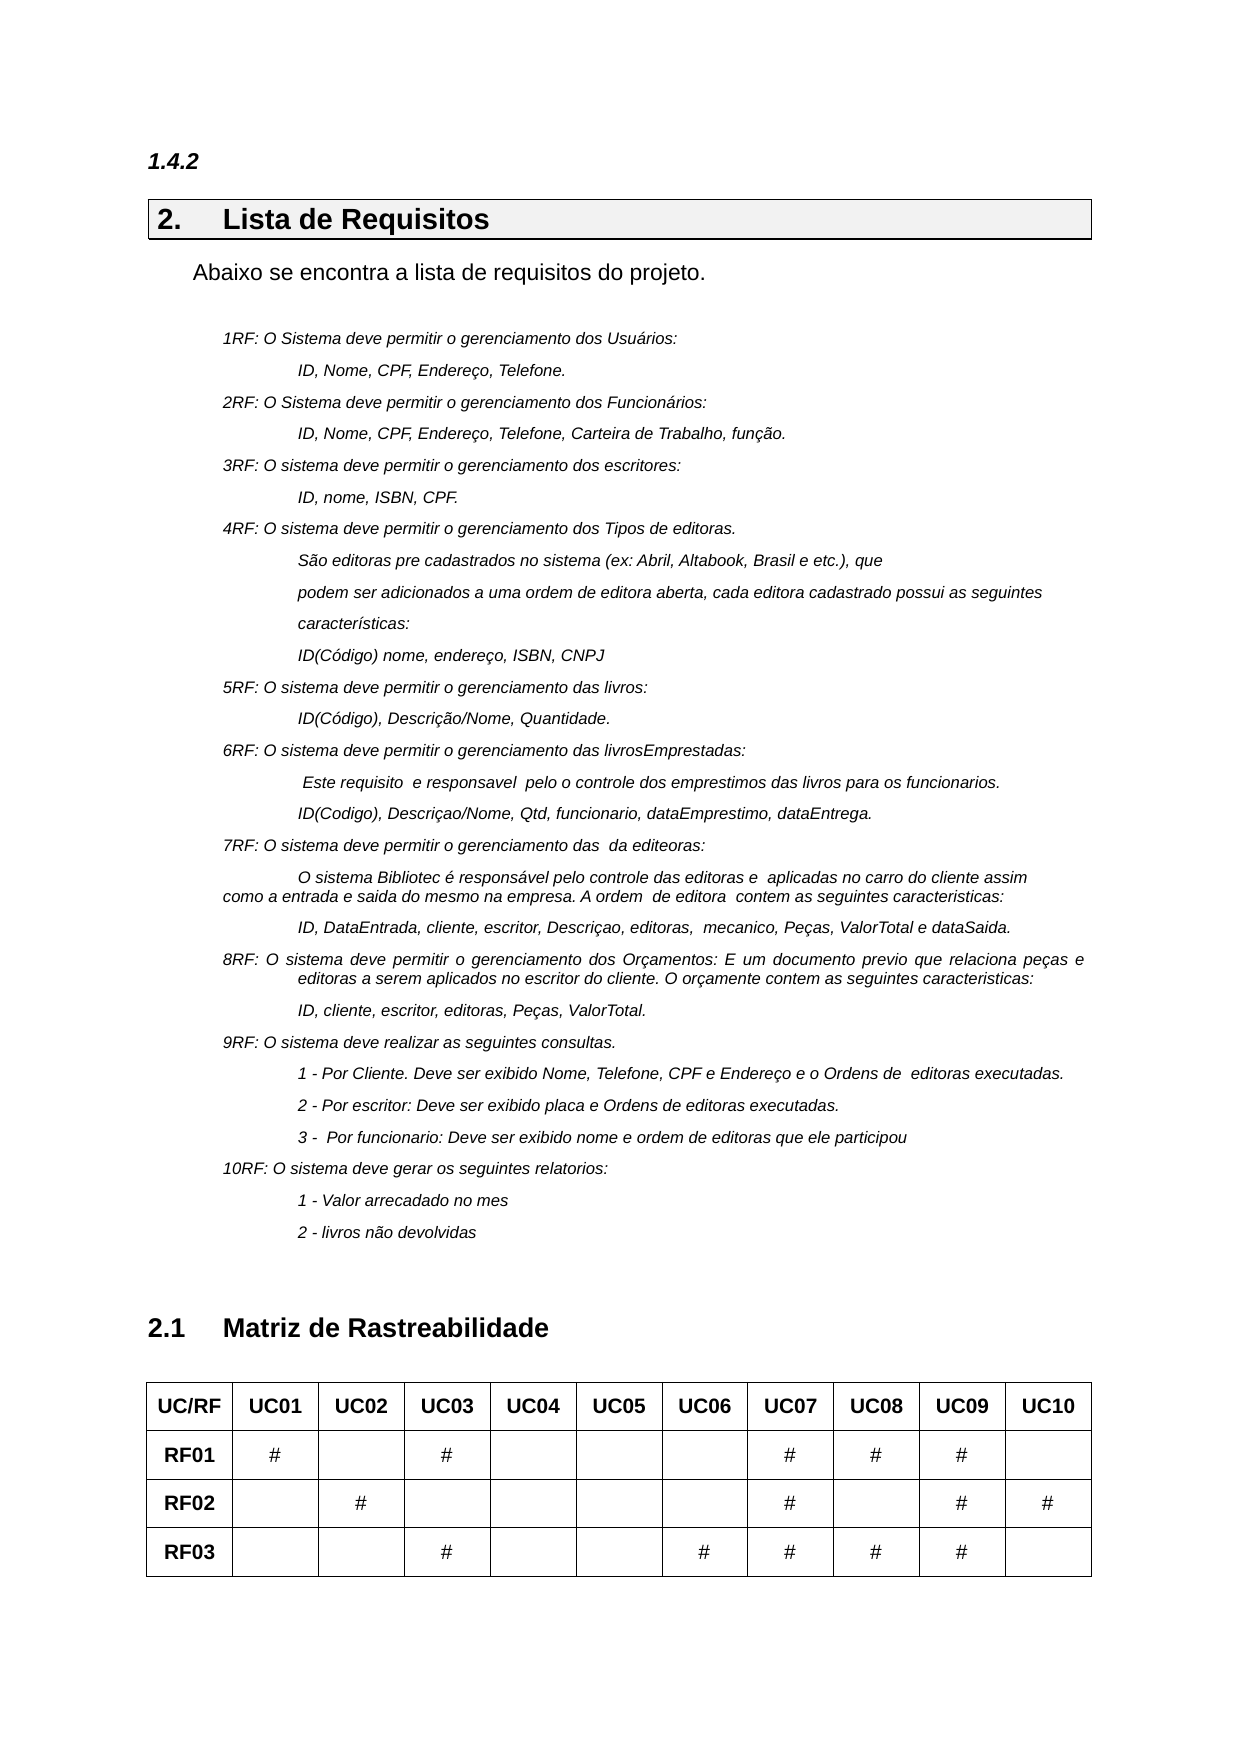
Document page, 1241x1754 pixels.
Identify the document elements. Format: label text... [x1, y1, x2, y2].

text O sistema Bibliotec é responsável pelo controle das editoras e aplicadas no carro do cliente assim como a entrada e saida do mesmo na empresa. A ordem de editora contem as seguintes caracteristicas: [148, 867, 1092, 906]
table_cell [663, 1431, 747, 1479]
table_header UC08 [834, 1383, 919, 1430]
table_cell # [834, 1528, 919, 1576]
text 4RF: O sistema deve permitir o gerenciamento dos Tipos de editoras. [148, 519, 1092, 538]
text ID(Codigo), Descriçao/Nome, Qtd, funcionario, dataEmprestimo, dataEntrega. [148, 804, 1092, 823]
table_cell [663, 1480, 747, 1527]
text ID, Nome, CPF, Endereço, Telefone, Carteira de Trabalho, função. [148, 424, 1092, 443]
table_cell [233, 1480, 318, 1527]
text 9RF: O sistema deve realizar as seguintes consultas. [148, 1032, 1092, 1052]
table_header UC09 [920, 1383, 1005, 1430]
table_cell [577, 1431, 662, 1479]
text 5RF: O sistema deve permitir o gerenciamento das livros: [148, 677, 1092, 697]
table_header UC05 [577, 1383, 662, 1430]
table_cell [319, 1431, 404, 1479]
table_cell # [405, 1431, 490, 1479]
table_cell [405, 1480, 490, 1527]
text 3 - Por funcionario: Deve ser exibido nome e ordem de editoras que ele participou [148, 1127, 1092, 1147]
table_header UC04 [491, 1383, 576, 1430]
table_cell [319, 1528, 404, 1576]
table_cell [233, 1528, 318, 1576]
table_cell [491, 1480, 576, 1527]
text 6RF: O sistema deve permitir o gerenciamento das livrosEmprestadas: [148, 741, 1092, 760]
text 1RF: O Sistema deve permitir o gerenciamento dos Usuários: [148, 329, 1092, 348]
text 3RF: O sistema deve permitir o gerenciamento dos escritores: [148, 456, 1092, 475]
text ID(Código) nome, endereço, ISBN, CNPJ [148, 646, 1092, 665]
text 2 - livros não devolvidas [148, 1222, 1092, 1242]
text ID(Código), Descrição/Nome, Quantidade. [148, 709, 1092, 728]
text 1 - Valor arrecadado no mes [148, 1191, 1092, 1210]
text 10RF: O sistema deve gerar os seguintes relatorios: [148, 1159, 1092, 1178]
text São editoras pre cadastrados no sistema (ex: Abril, Altabook, Brasil e etc.), que [148, 551, 1092, 570]
table_header UC01 [233, 1383, 318, 1430]
table_cell [491, 1528, 576, 1576]
text ID, DataEntrada, cliente, escritor, Descriçao, editoras, mecanico, Peças, ValorTotal e dataSaida. [148, 918, 1092, 937]
table_cell # [319, 1480, 404, 1527]
subtitle Lista de Requisitos [149, 200, 1091, 238]
table_header UC10 [1006, 1383, 1091, 1430]
table_cell [1006, 1528, 1091, 1576]
text ID, cliente, escritor, editoras, Peças, ValorTotal. [148, 1001, 1092, 1020]
subtitle Matriz de Rastreabilidade [148, 1312, 1092, 1343]
table_cell # [1006, 1480, 1091, 1527]
text ID, Nome, CPF, Endereço, Telefone. [148, 361, 1092, 380]
text ID, nome, ISBN, CPF. [148, 487, 1092, 507]
table_cell RF01 [147, 1431, 232, 1479]
table_cell # [834, 1431, 919, 1479]
table_cell # [748, 1480, 833, 1527]
table_cell # [405, 1528, 490, 1576]
text características: [148, 614, 1092, 633]
table_cell [834, 1480, 919, 1527]
table_cell # [920, 1528, 1005, 1576]
table_cell [577, 1528, 662, 1576]
table_header UC/RF [147, 1383, 232, 1430]
text 1 - Por Cliente. Deve ser exibido Nome, Telefone, CPF e Endereço e o Ordens de editoras executadas. [148, 1064, 1092, 1083]
text podem ser adicionados a uma ordem de editora aberta, cada editora cadastrado possui as seguintes [148, 582, 1092, 602]
table_cell RF02 [147, 1480, 232, 1527]
table_cell # [920, 1431, 1005, 1479]
table_cell # [748, 1528, 833, 1576]
text 2RF: O Sistema deve permitir o gerenciamento dos Funcionários: [148, 392, 1092, 412]
table_cell # [920, 1480, 1005, 1527]
text 7RF: O sistema deve permitir o gerenciamento das da editeoras: [148, 836, 1092, 855]
text Este requisito e responsavel pelo o controle dos emprestimos das livros para os funcionarios. [148, 772, 1092, 792]
table_cell [1006, 1431, 1091, 1479]
table_cell # [233, 1431, 318, 1479]
table_cell # [748, 1431, 833, 1479]
text Abaixo se encontra a lista de requisitos do projeto. [148, 259, 1092, 285]
table_cell # [663, 1528, 747, 1576]
text 2 - Por escritor: Deve ser exibido placa e Ordens de editoras executadas. [148, 1096, 1092, 1115]
table_cell RF03 [147, 1528, 232, 1576]
table_cell [577, 1480, 662, 1527]
table_header UC07 [748, 1383, 833, 1430]
table_header UC02 [319, 1383, 404, 1430]
text 8RF: O sistema deve permitir o gerenciamento dos Orçamentos: E um documento previo que relaciona peças e editoras a serem aplicados no escritor do cliente. O orçamente contem as seguintes caracteristicas: [148, 950, 1092, 988]
table_header UC03 [405, 1383, 490, 1430]
table_header UC06 [663, 1383, 747, 1430]
table_cell [491, 1431, 576, 1479]
